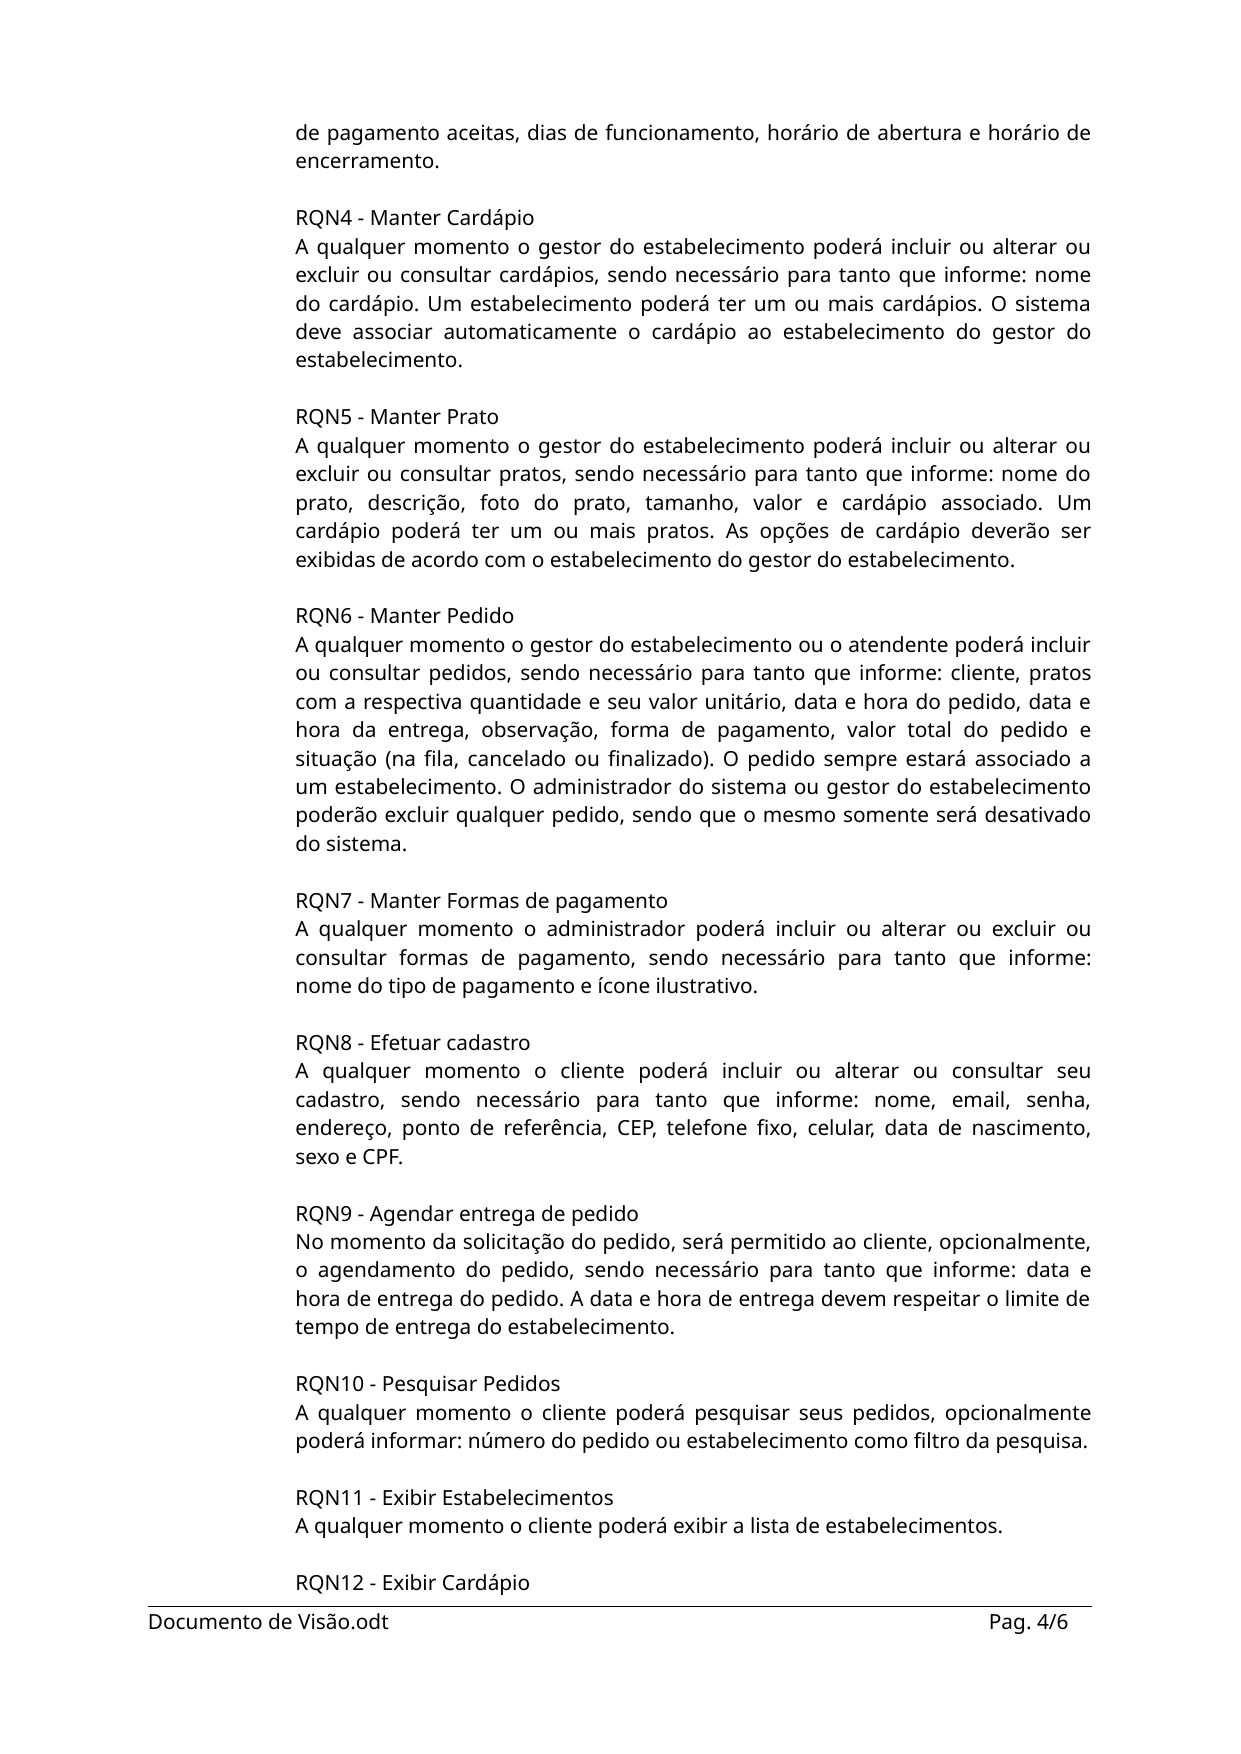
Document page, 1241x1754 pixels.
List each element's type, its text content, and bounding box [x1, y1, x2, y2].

text RQN5 - Manter Prato [295, 402, 1092, 431]
text RQN10 - Pesquisar Pedidos [295, 1369, 1092, 1398]
text A qualquer momento o gestor do estabelecimento poderá incluir ou alterar ou excluir ou consultar pratos, sendo necessário para tanto que informe: nome do prato, descrição, foto do prato, tamanho, valor e cardápio associado. Um cardápio poderá ter um ou mais pratos. As opções de cardápio deverão ser exibidas de acordo com o estabelecimento do gestor do estabelecimento. [295, 431, 1092, 573]
text A qualquer momento o cliente poderá incluir ou alterar ou consultar seu cadastro, sendo necessário para tanto que informe: nome, email, senha, endereço, ponto de referência, CEP, telefone fixo, celular, data de nascimento, sexo e CPF. [295, 1057, 1092, 1170]
text RQN8 - Efetuar cadastro [295, 1028, 1092, 1057]
text A qualquer momento o cliente poderá exibir a lista de estabelecimentos. [295, 1512, 1092, 1540]
text RQN11 - Exibir Estabelecimentos [295, 1483, 1092, 1512]
text RQN9 - Agendar entrega de pedido [295, 1199, 1092, 1227]
text A qualquer momento o gestor do estabelecimento ou o atendente poderá incluir ou consultar pedidos, sendo necessário para tanto que informe: cliente, pratos com a respectiva quantidade e seu valor unitário, data e hora do pedido, data e hora da entrega, observação, forma de pagamento, valor total do pedido e situação (na fila, cancelado ou finalizado). O pedido sempre estará associado a um estabelecimento. O administrador do sistema ou gestor do estabelecimento poderão excluir qualquer pedido, sendo que o mesmo somente será desativado do sistema. [295, 630, 1092, 857]
text No momento da solicitação do pedido, será permitido ao cliente, opcionalmente, o agendamento do pedido, sendo necessário para tanto que informe: data e hora de entrega do pedido. A data e hora de entrega devem respeitar o limite de tempo de entrega do estabelecimento. [295, 1227, 1092, 1341]
text RQN12 - Exibir Cardápio [295, 1568, 1092, 1597]
text A qualquer momento o gestor do estabelecimento poderá incluir ou alterar ou excluir ou consultar cardápios, sendo necessário para tanto que informe: nome do cardápio. Um estabelecimento poderá ter um ou mais cardápios. O sistema deve associar automaticamente o cardápio ao estabelecimento do gestor do estabelecimento. [295, 232, 1092, 374]
text A qualquer momento o cliente poderá pesquisar seus pedidos, opcionalmente poderá informar: número do pedido ou estabelecimento como filtro da pesquisa. [295, 1398, 1092, 1455]
text de pagamento aceitas, dias de funcionamento, horário de abertura e horário de encerramento. [295, 118, 1092, 175]
text RQN4 - Manter Cardápio [295, 203, 1092, 232]
text A qualquer momento o administrador poderá incluir ou alterar ou excluir ou consultar formas de pagamento, sendo necessário para tanto que informe: nome do tipo de pagamento e ícone ilustrativo. [295, 914, 1092, 1000]
text RQN6 - Manter Pedido [295, 602, 1092, 630]
text RQN7 - Manter Formas de pagamento [295, 886, 1092, 914]
